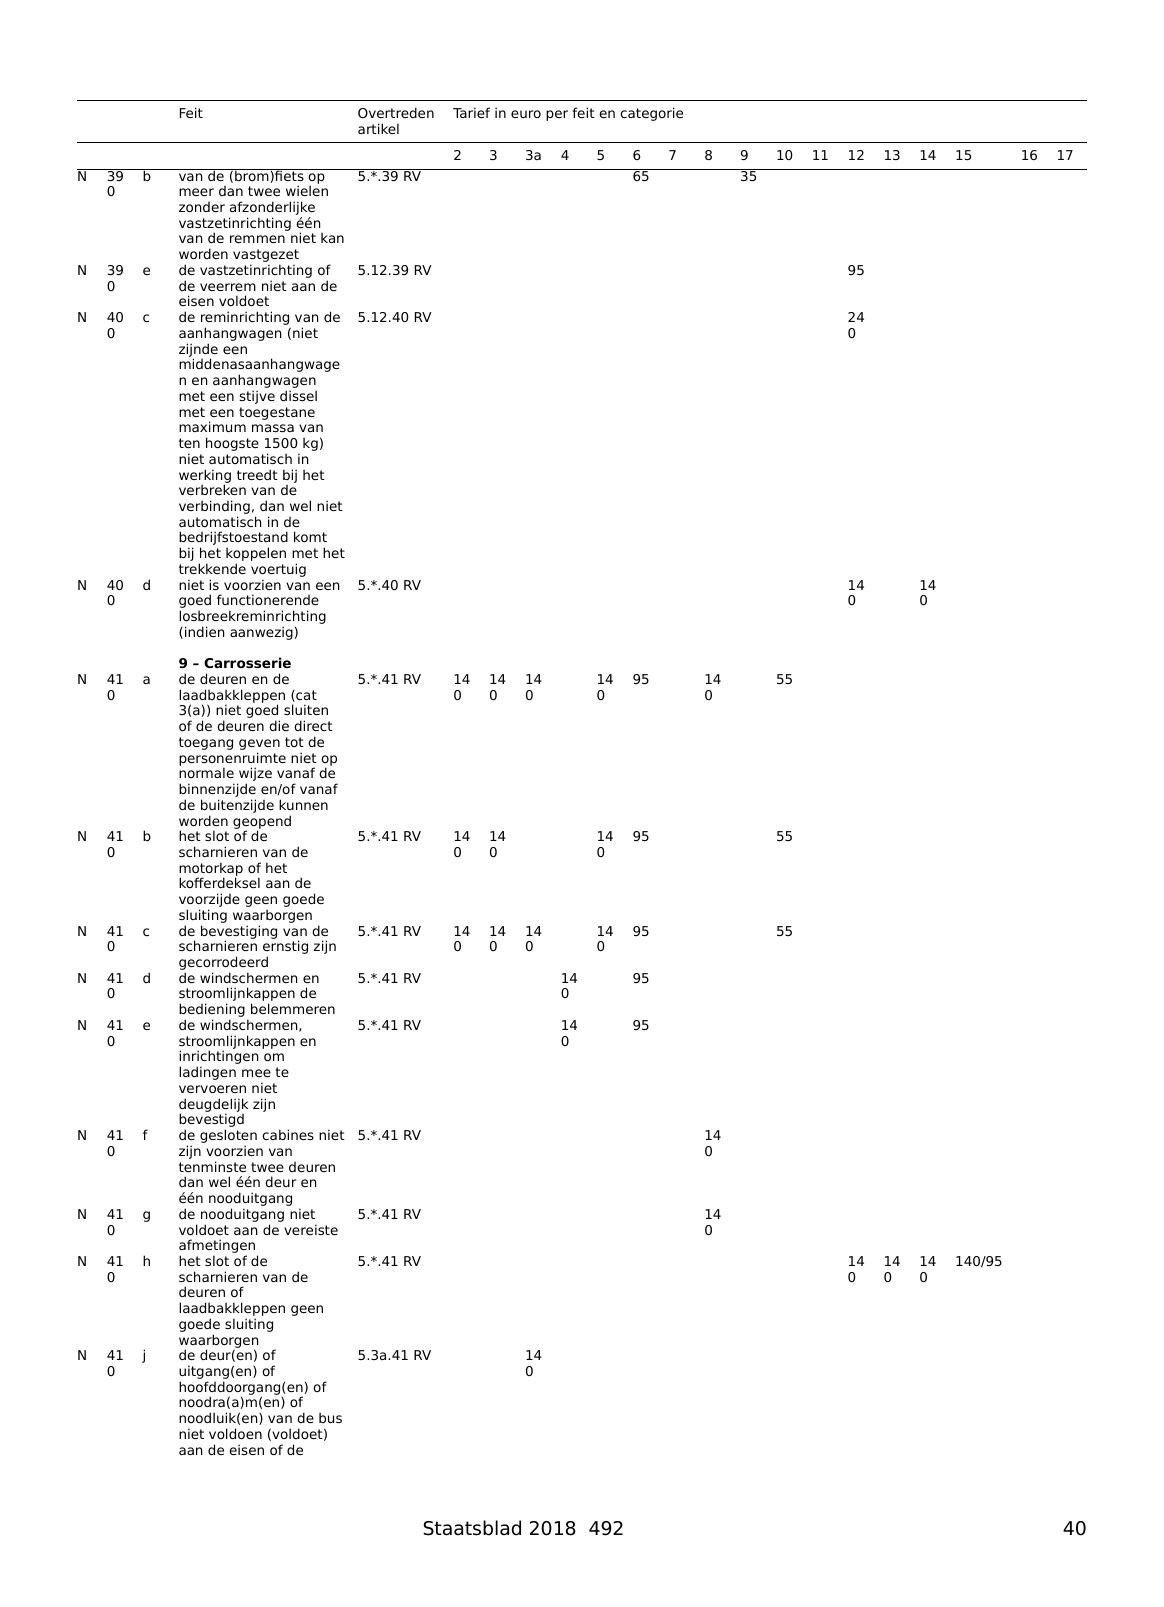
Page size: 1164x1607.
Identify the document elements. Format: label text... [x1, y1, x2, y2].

table_cell [555, 1207, 591, 1254]
table_cell [770, 170, 806, 263]
table_cell N [77, 578, 101, 640]
table_cell 140 [447, 672, 483, 829]
table_cell [734, 263, 770, 310]
table_cell [519, 1018, 555, 1128]
table_cell [352, 640, 447, 656]
table_cell 35 [734, 170, 770, 263]
table_cell 9 – Carrosserie [172, 656, 352, 672]
table_cell [806, 170, 841, 263]
table_cell [591, 578, 626, 640]
table_cell N [77, 170, 101, 263]
table_cell [698, 656, 734, 672]
table_cell [519, 656, 555, 672]
table_cell [841, 1128, 877, 1207]
table_cell [877, 971, 913, 1018]
table_cell [447, 1018, 483, 1128]
table_cell [519, 578, 555, 640]
table_cell [1015, 578, 1051, 640]
table_cell 140 [519, 924, 555, 971]
table_cell [483, 1128, 519, 1207]
table_cell [662, 310, 698, 577]
table_cell [1051, 310, 1087, 577]
table_cell [1015, 170, 1051, 263]
table_cell [626, 578, 662, 640]
table_cell 5 [591, 143, 626, 168]
table_cell de deuren en de laadbakkleppen (cat 3(a)) niet goed sluiten of de deuren die direct toegang geven tot de personenruimte niet op normale wijze vanaf de binnenzijde en/of vanaf de buitenzijde kunnen worden geopend [172, 672, 352, 829]
table_cell N [77, 310, 101, 577]
table_cell [913, 1128, 949, 1207]
table_cell [1051, 1128, 1087, 1207]
table_cell [626, 1348, 662, 1458]
table_header [136, 101, 172, 142]
table_cell [662, 1254, 698, 1348]
table_cell [841, 829, 877, 923]
table_cell 410 [101, 1128, 136, 1207]
table_cell [841, 924, 877, 971]
table_cell [913, 640, 949, 656]
table_cell [770, 640, 806, 656]
table_cell [662, 656, 698, 672]
table_cell [1051, 672, 1087, 829]
table_cell N [77, 1018, 101, 1128]
table_cell 140 [877, 1254, 913, 1348]
table_cell [662, 263, 698, 310]
table_cell [877, 1207, 913, 1254]
table_cell [1051, 656, 1087, 672]
table_cell [591, 263, 626, 310]
table_cell [698, 829, 734, 923]
table_cell 400 [101, 310, 136, 577]
table_cell [841, 1348, 877, 1458]
table_cell [806, 1348, 841, 1458]
table_cell 140 [519, 1348, 555, 1458]
table_cell [770, 1348, 806, 1458]
table_cell [806, 640, 841, 656]
table_cell [555, 170, 591, 263]
table_cell de windschermen, stroomlijnkappen en inrichtingen om ladingen mee te vervoeren niet deugdelijk zijn bevestigd [172, 1018, 352, 1128]
table_cell 140 [447, 829, 483, 923]
table_cell [949, 924, 1015, 971]
table_cell [913, 672, 949, 829]
table_cell j [136, 1348, 172, 1458]
table_cell [591, 1348, 626, 1458]
table_cell [806, 1018, 841, 1128]
table_cell 7 [662, 143, 698, 168]
table_cell N [77, 829, 101, 923]
table_cell [806, 1254, 841, 1348]
table_cell 140 [447, 924, 483, 971]
table_cell [447, 640, 483, 656]
table_cell [519, 170, 555, 263]
table_cell [734, 656, 770, 672]
table_cell 390 [101, 170, 136, 263]
table_cell 140/95 [949, 1254, 1015, 1348]
table_cell 5.12.39 RV [352, 263, 447, 310]
table_cell [806, 263, 841, 310]
table_cell [483, 640, 519, 656]
table_cell [913, 1348, 949, 1458]
table_cell [806, 1207, 841, 1254]
table_cell [1051, 578, 1087, 640]
table_cell [1015, 1348, 1051, 1458]
table_cell 55 [770, 672, 806, 829]
table_cell [949, 1207, 1015, 1254]
table_cell 5.*.41 RV [352, 1128, 447, 1207]
table_cell [913, 829, 949, 923]
table_cell [770, 1018, 806, 1128]
table_cell a [136, 672, 172, 829]
table_cell [770, 1128, 806, 1207]
table_cell e [136, 1018, 172, 1128]
table_cell [806, 971, 841, 1018]
table_cell [734, 310, 770, 577]
table_cell [555, 656, 591, 672]
table_cell [770, 656, 806, 672]
table_cell [519, 640, 555, 656]
table_cell [1051, 1207, 1087, 1254]
table_cell de windschermen en stroomlijnkappen de bediening belemmeren [172, 971, 352, 1018]
table_cell [136, 640, 172, 656]
table_cell 5.*.41 RV [352, 672, 447, 829]
table_cell 6 [626, 143, 662, 168]
table_cell 2 [447, 143, 483, 168]
table_cell 95 [626, 672, 662, 829]
table_cell 400 [101, 578, 136, 640]
table_cell [770, 578, 806, 640]
table_cell niet is voorzien van een goed functionerende losbreekreminrichting (indien aanwezig) [172, 578, 352, 640]
table_cell 140 [913, 578, 949, 640]
table_cell 5.*.41 RV [352, 829, 447, 923]
table_cell 5.*.41 RV [352, 1254, 447, 1348]
table_cell N [77, 1254, 101, 1348]
table_cell [591, 170, 626, 263]
table_cell [352, 656, 447, 672]
table_cell 140 [555, 971, 591, 1018]
table_cell [1051, 1018, 1087, 1128]
table_cell 410 [101, 1018, 136, 1128]
table_cell [101, 640, 136, 656]
table_cell [519, 1254, 555, 1348]
table_cell [734, 640, 770, 656]
table_cell 55 [770, 924, 806, 971]
table_cell [734, 1207, 770, 1254]
table_cell [662, 640, 698, 656]
table_cell [806, 310, 841, 577]
table_cell [806, 924, 841, 971]
table_cell [447, 1128, 483, 1207]
table_cell [483, 656, 519, 672]
table_cell [483, 1348, 519, 1458]
table_cell [734, 578, 770, 640]
table_cell d [136, 578, 172, 640]
table_cell [698, 1348, 734, 1458]
table_cell [626, 640, 662, 656]
table_header Overtreden artikel [352, 101, 447, 142]
table_cell [806, 578, 841, 640]
table_cell [698, 640, 734, 656]
table_cell [555, 263, 591, 310]
table_cell [626, 1207, 662, 1254]
table_cell [949, 971, 1015, 1018]
table_cell [77, 640, 101, 656]
table_cell het slot of de scharnieren van de deuren of laadbakkleppen geen goede sluiting waarborgen [172, 1254, 352, 1348]
table_cell 410 [101, 971, 136, 1018]
table_cell [734, 1348, 770, 1458]
table_cell [877, 1128, 913, 1207]
table_cell [949, 656, 1015, 672]
table_cell g [136, 1207, 172, 1254]
table_cell c [136, 924, 172, 971]
table_cell [626, 656, 662, 672]
table_cell 240 [841, 310, 877, 577]
table_cell [877, 672, 913, 829]
table_cell [877, 263, 913, 310]
table_cell 5.12.40 RV [352, 310, 447, 577]
table_cell 95 [626, 971, 662, 1018]
table_cell [770, 310, 806, 577]
table_cell [483, 1207, 519, 1254]
table_cell [841, 170, 877, 263]
table_cell [949, 1018, 1015, 1128]
table_cell 140 [591, 672, 626, 829]
table_cell [1051, 263, 1087, 310]
table_cell [770, 971, 806, 1018]
table_cell [1015, 672, 1051, 829]
table_cell 95 [626, 924, 662, 971]
table_cell 140 [591, 829, 626, 923]
table_cell [806, 829, 841, 923]
table_cell 55 [770, 829, 806, 923]
table_cell [483, 170, 519, 263]
table_cell [877, 170, 913, 263]
table_cell b [136, 170, 172, 263]
table_cell [734, 1018, 770, 1128]
table_cell [591, 640, 626, 656]
table_cell [662, 1018, 698, 1128]
table_cell 4 [555, 143, 591, 168]
table_cell [447, 1254, 483, 1348]
table_cell [770, 1254, 806, 1348]
table_cell 15 [949, 143, 1015, 168]
table_cell N [77, 263, 101, 310]
table_cell 410 [101, 829, 136, 923]
table_cell [591, 971, 626, 1018]
table_cell 140 [483, 829, 519, 923]
table_cell [841, 640, 877, 656]
table_cell [519, 263, 555, 310]
table_cell 140 [698, 1128, 734, 1207]
table_cell [447, 1207, 483, 1254]
table_cell d [136, 971, 172, 1018]
table_cell [555, 578, 591, 640]
table_cell [1015, 1128, 1051, 1207]
table_cell 95 [626, 1018, 662, 1128]
table_cell e [136, 263, 172, 310]
table_cell [877, 1348, 913, 1458]
table_cell h [136, 1254, 172, 1348]
table_cell [626, 310, 662, 577]
table_cell [1051, 1254, 1087, 1348]
table_cell 3a [519, 143, 555, 168]
table_cell 16 [1015, 143, 1051, 168]
table_cell [483, 263, 519, 310]
table_cell [555, 640, 591, 656]
table_cell [698, 578, 734, 640]
table_cell [806, 1128, 841, 1207]
table_cell [1051, 1348, 1087, 1458]
table_header [101, 101, 136, 142]
table_cell [591, 1018, 626, 1128]
table_cell [698, 1018, 734, 1128]
table_header [77, 101, 101, 142]
table_cell 17 [1051, 143, 1087, 168]
table_cell 95 [841, 263, 877, 310]
table_cell [483, 1254, 519, 1348]
table_cell de gesloten cabines niet zijn voorzien van tenminste twee deuren dan wel één deur en één nooduitgang [172, 1128, 352, 1207]
table_cell [913, 971, 949, 1018]
table_cell [626, 263, 662, 310]
table_cell [949, 170, 1015, 263]
table_cell 5.*.41 RV [352, 1018, 447, 1128]
table_cell [555, 310, 591, 577]
table_cell [734, 971, 770, 1018]
table_cell [1015, 829, 1051, 923]
table_cell [734, 924, 770, 971]
table_cell [949, 310, 1015, 577]
table_cell [136, 656, 172, 672]
table_cell [949, 578, 1015, 640]
table_cell [841, 656, 877, 672]
table_cell [172, 640, 352, 656]
table_cell [1015, 1018, 1051, 1128]
table_cell [877, 1018, 913, 1128]
table_cell [519, 1128, 555, 1207]
table_cell [949, 672, 1015, 829]
table_cell [913, 263, 949, 310]
table_cell het slot of de scharnieren van de motorkap of het kofferdeksel aan de voorzijde geen goede sluiting waarborgen [172, 829, 352, 923]
table_cell de deur(en) of uitgang(en) of hoofddoorgang(en) of noodra(a)m(en) of noodluik(en) van de bus niet voldoen (voldoet) aan de eisen of de [172, 1348, 352, 1458]
table_cell 9 [734, 143, 770, 168]
table_cell [591, 1128, 626, 1207]
table_cell [1051, 971, 1087, 1018]
table_cell [806, 656, 841, 672]
table_cell [662, 1128, 698, 1207]
table_cell N [77, 1128, 101, 1207]
table_cell N [77, 672, 101, 829]
table_cell [591, 1254, 626, 1348]
table_cell 5.*.39 RV [352, 170, 447, 263]
table_cell [734, 672, 770, 829]
table_cell 14 [913, 143, 949, 168]
table_cell [1051, 829, 1087, 923]
table_cell 410 [101, 1348, 136, 1458]
table_cell [447, 263, 483, 310]
table_cell [698, 263, 734, 310]
table_cell [1051, 170, 1087, 263]
table_cell [447, 656, 483, 672]
table_cell [519, 971, 555, 1018]
table_cell [662, 971, 698, 1018]
table_cell 8 [698, 143, 734, 168]
table_cell [136, 143, 172, 168]
table_cell [447, 1348, 483, 1458]
table_cell [698, 1254, 734, 1348]
table_cell [662, 829, 698, 923]
table_cell [519, 310, 555, 577]
table_cell [1051, 924, 1087, 971]
table_cell [483, 971, 519, 1018]
table_cell [483, 578, 519, 640]
table_cell 140 [698, 1207, 734, 1254]
table_cell [877, 924, 913, 971]
table_cell N [77, 924, 101, 971]
table_cell [698, 924, 734, 971]
table_cell [1015, 640, 1051, 656]
table_cell [662, 1348, 698, 1458]
table_cell de bevestiging van de scharnieren ernstig zijn gecorrodeerd [172, 924, 352, 971]
table_cell [555, 924, 591, 971]
table_cell 140 [519, 672, 555, 829]
table_cell [949, 263, 1015, 310]
table_cell 140 [483, 672, 519, 829]
table_cell 13 [877, 143, 913, 168]
table_cell 140 [841, 1254, 877, 1348]
table_cell [519, 1207, 555, 1254]
table_cell N [77, 971, 101, 1018]
table_cell [913, 170, 949, 263]
table_cell 140 [555, 1018, 591, 1128]
table_cell 140 [698, 672, 734, 829]
table_cell 12 [841, 143, 877, 168]
table_cell [662, 924, 698, 971]
table_cell [555, 672, 591, 829]
table_cell [949, 640, 1015, 656]
table_cell [77, 656, 101, 672]
table_cell 3 [483, 143, 519, 168]
table_cell [626, 1254, 662, 1348]
table_cell 140 [483, 924, 519, 971]
table_cell [555, 1254, 591, 1348]
table_cell [913, 656, 949, 672]
table_cell [913, 1207, 949, 1254]
table_cell 410 [101, 924, 136, 971]
table_cell [1015, 1254, 1051, 1348]
table_cell [770, 263, 806, 310]
table_cell [1015, 263, 1051, 310]
table_cell [591, 310, 626, 577]
table_cell [1015, 971, 1051, 1018]
table_cell N [77, 1207, 101, 1254]
table_cell [877, 640, 913, 656]
table_cell [913, 924, 949, 971]
table_cell [841, 971, 877, 1018]
table_cell 140 [841, 578, 877, 640]
table_header Tarief in euro per feit en categorie [447, 101, 1087, 142]
table_cell [591, 656, 626, 672]
table_cell [1015, 656, 1051, 672]
table_cell 11 [806, 143, 841, 168]
table_cell van de (brom)fiets op meer dan twee wielen zonder afzonderlijke vastzetinrichting één van de remmen niet kan worden vastgezet [172, 170, 352, 263]
table_cell [913, 1018, 949, 1128]
table_cell [734, 1128, 770, 1207]
table_cell 5.*.40 RV [352, 578, 447, 640]
table_cell [698, 310, 734, 577]
table_cell [483, 1018, 519, 1128]
table_cell [1051, 640, 1087, 656]
table_cell 390 [101, 263, 136, 310]
table_cell [662, 578, 698, 640]
table_cell [555, 1348, 591, 1458]
table_cell [483, 310, 519, 577]
table_cell [626, 1128, 662, 1207]
table_cell [949, 829, 1015, 923]
table_cell 140 [591, 924, 626, 971]
table_cell 10 [770, 143, 806, 168]
table_cell [698, 170, 734, 263]
table_cell [877, 829, 913, 923]
table_cell [1015, 924, 1051, 971]
table_cell b [136, 829, 172, 923]
table_cell [101, 656, 136, 672]
table_cell [662, 672, 698, 829]
table_cell [698, 971, 734, 1018]
table_cell [555, 829, 591, 923]
table_cell [447, 310, 483, 577]
table_cell [447, 578, 483, 640]
table_cell [447, 170, 483, 263]
table_cell [352, 143, 447, 168]
table_cell [77, 143, 101, 168]
table_cell 5.*.41 RV [352, 924, 447, 971]
table_cell 410 [101, 672, 136, 829]
table_cell N [77, 1348, 101, 1458]
table_cell [591, 1207, 626, 1254]
table_cell c [136, 310, 172, 577]
table_cell de vastzetinrichting of de veerrem niet aan de eisen voldoet [172, 263, 352, 310]
table_cell [101, 143, 136, 168]
table_cell [734, 829, 770, 923]
table_cell [841, 1018, 877, 1128]
table_cell [913, 310, 949, 577]
table_cell [949, 1128, 1015, 1207]
table_cell [1015, 1207, 1051, 1254]
table_cell [949, 1348, 1015, 1458]
table_cell 95 [626, 829, 662, 923]
table_cell 410 [101, 1207, 136, 1254]
table_cell f [136, 1128, 172, 1207]
table_cell [662, 170, 698, 263]
table_cell [841, 672, 877, 829]
table_cell [172, 143, 352, 168]
table_cell [877, 656, 913, 672]
table_cell [734, 1254, 770, 1348]
table_cell [555, 1128, 591, 1207]
table_cell 5.*.41 RV [352, 1207, 447, 1254]
table_cell [841, 1207, 877, 1254]
table_cell [877, 310, 913, 577]
table_cell de nooduitgang niet voldoet aan de vereiste afmetingen [172, 1207, 352, 1254]
table_cell [662, 1207, 698, 1254]
table_cell 410 [101, 1254, 136, 1348]
table_cell [1015, 310, 1051, 577]
table_cell 140 [913, 1254, 949, 1348]
table_cell 5.3a.41 RV [352, 1348, 447, 1458]
table_cell [877, 578, 913, 640]
table_cell [519, 829, 555, 923]
table_header Feit [172, 101, 352, 142]
table_cell [447, 971, 483, 1018]
table_cell [770, 1207, 806, 1254]
table_cell 5.*.41 RV [352, 971, 447, 1018]
table_cell [806, 672, 841, 829]
table_cell 65 [626, 170, 662, 263]
table_cell de reminrichting van de aanhangwagen (niet zijnde een middenasaanhangwagen en aanhangwagen met een stijve dissel met een toegestane maximum massa van ten hoogste 1500 kg) niet automatisch in werking treedt bij het verbreken van de verbinding, dan wel niet automatisch in de bedrijfstoestand komt bij het koppelen met het trekkende voertuig [172, 310, 352, 577]
